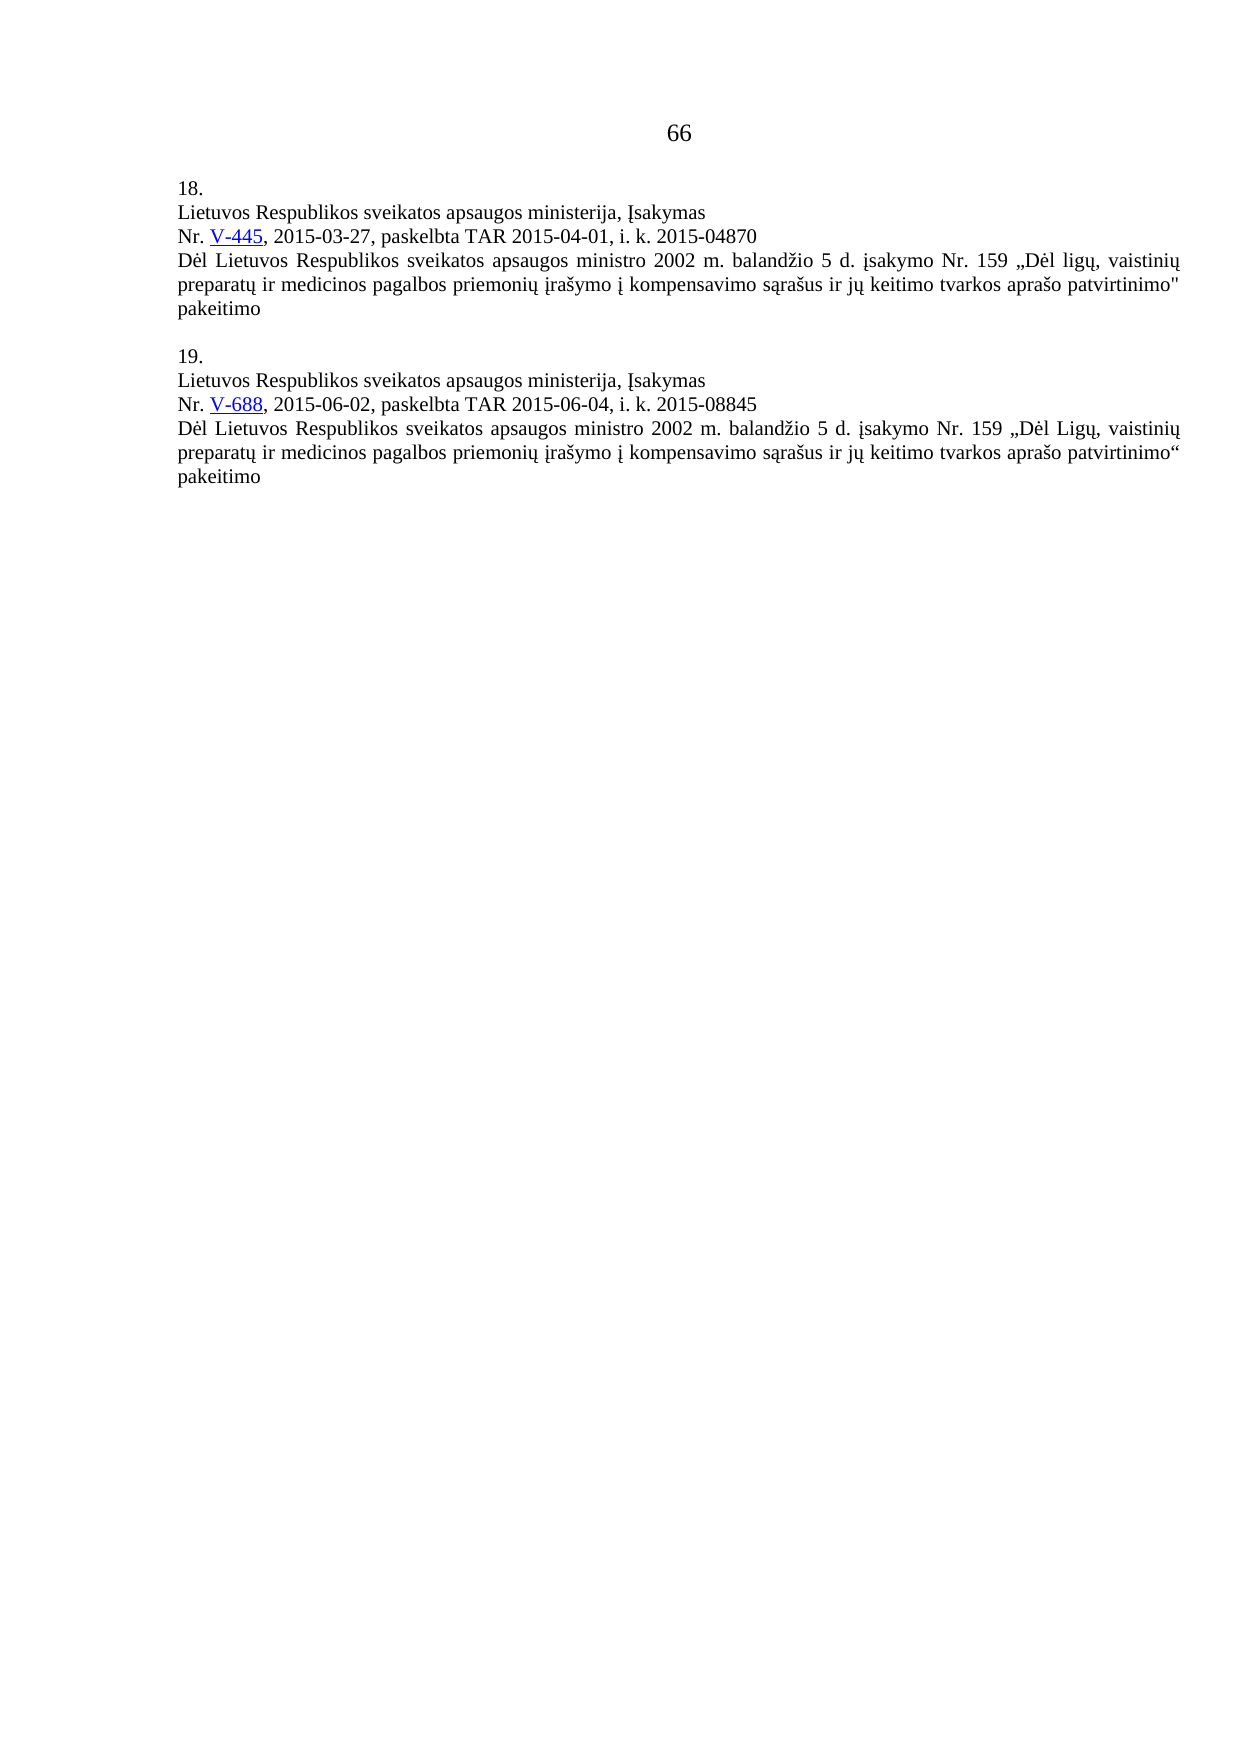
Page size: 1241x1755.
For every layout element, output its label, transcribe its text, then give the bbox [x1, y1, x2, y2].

text Lietuvos Respublikos sveikatos apsaugos ministerija, Įsakymas [177, 368, 1181, 392]
text Nr. V-445, 2015-03-27, paskelbta TAR 2015-04-01, i. k. 2015-04870 [177, 224, 1181, 248]
text Lietuvos Respublikos sveikatos apsaugos ministerija, Įsakymas [177, 200, 1181, 224]
text 18. [177, 176, 1181, 200]
text Dėl Lietuvos Respublikos sveikatos apsaugos ministro 2002 m. balandžio 5 d. įsakymo Nr. 159 „Dėl ligų, vaistinių preparatų ir medicinos pagalbos priemonių įrašymo į kompensavimo sąrašus ir jų keitimo tvarkos aprašo patvirtinimo" pakeitimo [177, 248, 1181, 320]
text Nr. V-688, 2015-06-02, paskelbta TAR 2015-06-04, i. k. 2015-08845 [177, 392, 1181, 416]
text Dėl Lietuvos Respublikos sveikatos apsaugos ministro 2002 m. balandžio 5 d. įsakymo Nr. 159 „Dėl Ligų, vaistinių preparatų ir medicinos pagalbos priemonių įrašymo į kompensavimo sąrašus ir jų keitimo tvarkos aprašo patvirtinimo“ pakeitimo [177, 416, 1181, 488]
text 19. [177, 344, 1181, 368]
